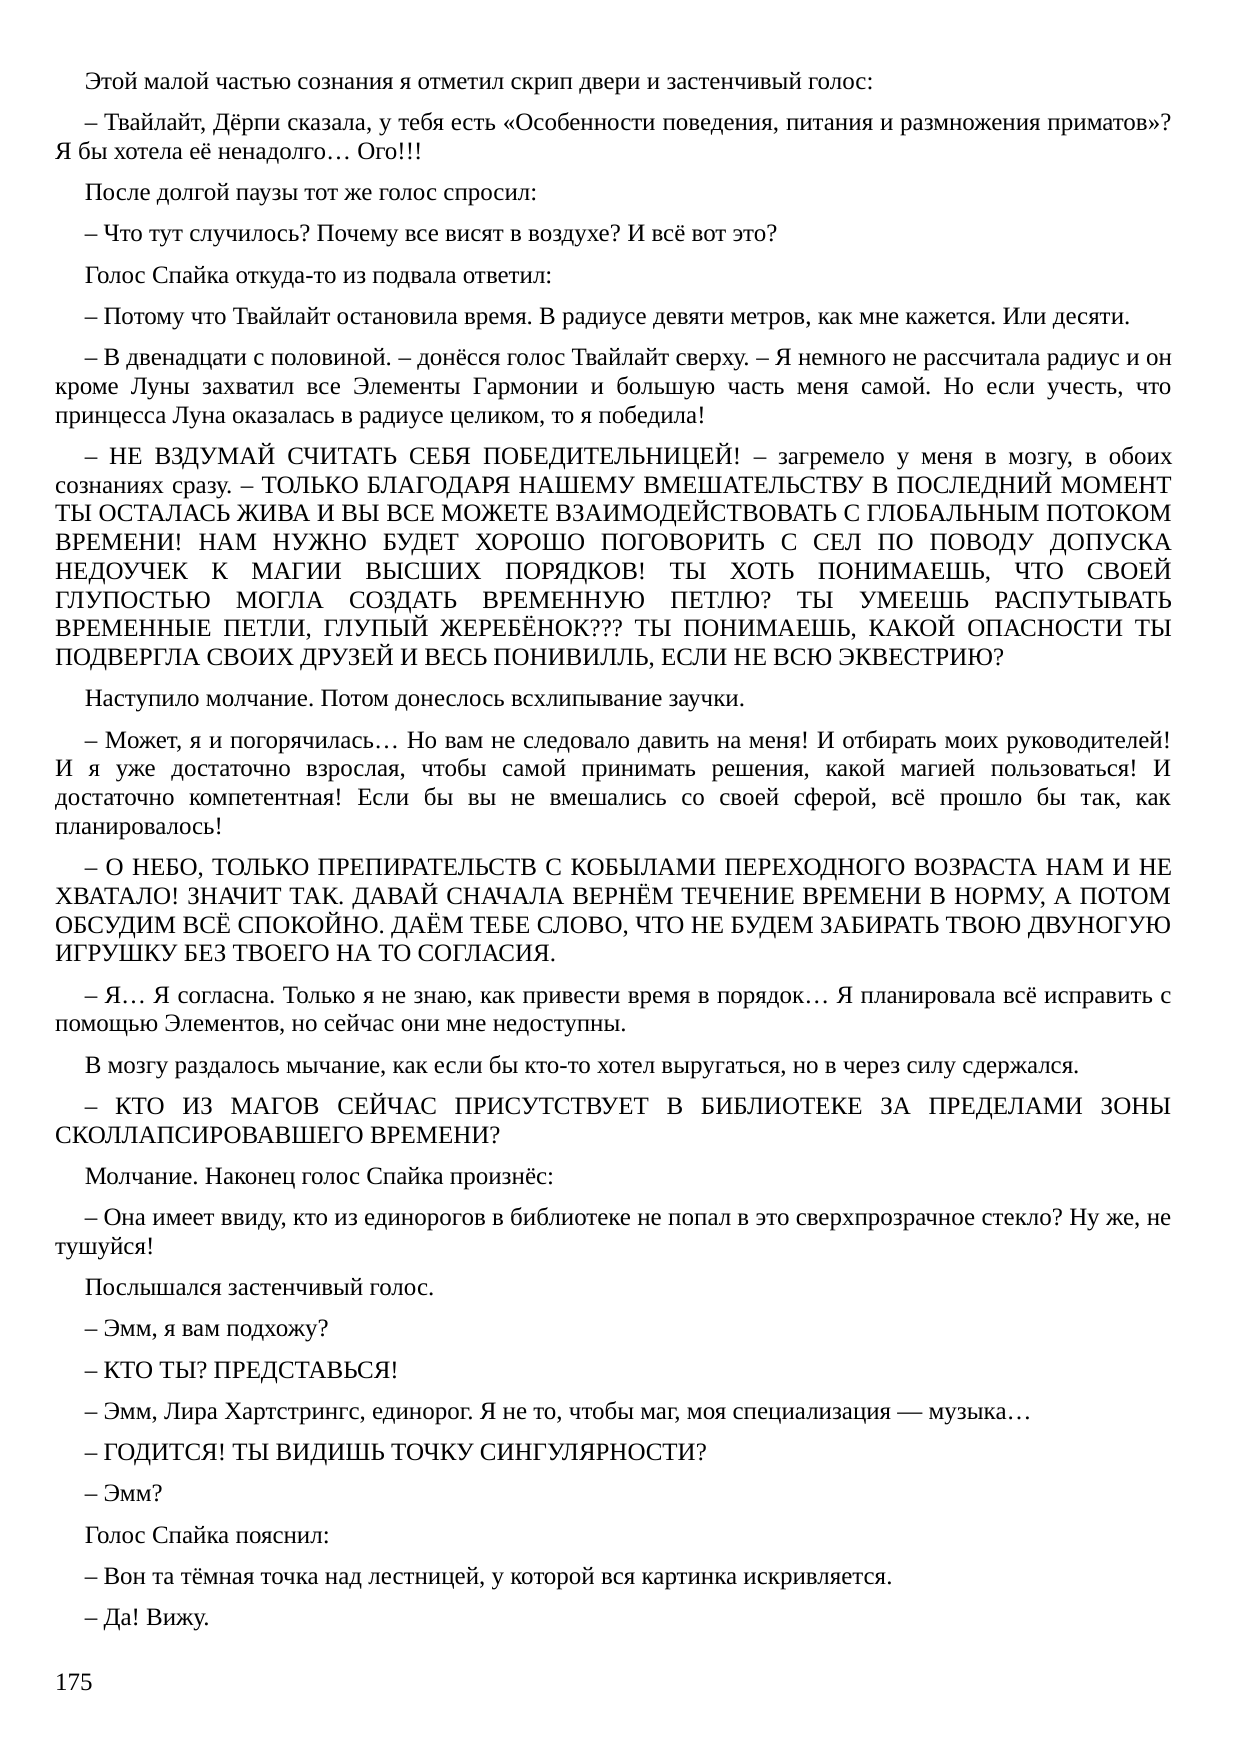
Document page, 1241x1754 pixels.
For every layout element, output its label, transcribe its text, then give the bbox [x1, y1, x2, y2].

text – Я… Я согласна. Только я не знаю, как привести время в порядок… Я планировала всё исправить с помощью Элементов, но сейчас они мне недоступны. [55, 980, 1173, 1037]
text – ГОДИТСЯ! ТЫ ВИДИШЬ ТОЧКУ СИНГУЛЯРНОСТИ? [55, 1437, 1173, 1466]
text – В двенадцати с половиной. – донёсся голос Твайлайт сверху. – Я немного не рассчитала радиус и он кроме Луны захватил все Элементы Гармонии и большую часть меня самой. Но если учесть, что принцесса Луна оказалась в радиусе целиком, то я победила! [55, 342, 1173, 428]
text – Да! Вижу. [55, 1602, 1173, 1631]
text Голос Спайка пояснил: [55, 1520, 1173, 1548]
text Наступило молчание. Потом донеслось всхлипывание заучки. [55, 683, 1173, 712]
text – КТО ИЗ МАГОВ СЕЙЧАС ПРИСУТСТВУЕТ В БИБЛИОТЕКЕ ЗА ПРЕДЕЛАМИ ЗОНЫ СКОЛЛАПСИРОВАВШЕГО ВРЕМЕНИ? [55, 1091, 1173, 1148]
text После долгой паузы тот же голос спросил: [55, 177, 1173, 206]
text Послышался застенчивый голос. [55, 1272, 1173, 1301]
text В мозгу раздалось мычание, как если бы кто-то хотел выругаться, но в через силу сдержался. [55, 1050, 1173, 1078]
text – Потому что Твайлайт остановила время. В радиусе девяти метров, как мне кажется. Или десяти. [55, 301, 1173, 330]
text Этой малой частью сознания я отметил скрип двери и застенчивый голос: [55, 66, 1173, 95]
text – КТО ТЫ? ПРЕДСТАВЬСЯ! [55, 1355, 1173, 1383]
text Голос Спайка откуда-то из подвала ответил: [55, 260, 1173, 288]
text – Вон та тёмная точка над лестницей, у которой вся картинка искривляется. [55, 1561, 1173, 1590]
text – Может, я и погорячилась… Но вам не следовало давить на меня! И отбирать моих руководителей! И я уже достаточно взрослая, чтобы самой принимать решения, какой магией пользоваться! И достаточно компетентная! Если бы вы не вмешались со своей сферой, всё прошло бы так, как планировалось! [55, 725, 1173, 840]
text – НЕ ВЗДУМАЙ СЧИТАТЬ СЕБЯ ПОБЕДИТЕЛЬНИЦЕЙ! – загремело у меня в мозгу, в обоих сознаниях сразу. – ТОЛЬКО БЛАГОДАРЯ НАШЕМУ ВМЕШАТЕЛЬСТВУ В ПОСЛЕДНИЙ МОМЕНТ ТЫ ОСТАЛАСЬ ЖИВА И ВЫ ВСЕ МОЖЕТЕ ВЗАИМОДЕЙСТВОВАТЬ С ГЛОБАЛЬНЫМ ПОТОКОМ ВРЕМЕНИ! НАМ НУЖНО БУДЕТ ХОРОШО ПОГОВОРИТЬ С СЕЛ ПО ПОВОДУ ДОПУСКА НЕДОУЧЕК К МАГИИ ВЫСШИХ ПОРЯДКОВ! ТЫ ХОТЬ ПОНИМАЕШЬ, ЧТО СВОЕЙ ГЛУПОСТЬЮ МОГЛА СОЗДАТЬ ВРЕМЕННУЮ ПЕТЛЮ? ТЫ УМЕЕШЬ РАСПУТЫВАТЬ ВРЕМЕННЫЕ ПЕТЛИ, ГЛУПЫЙ ЖЕРЕБЁНОК??? ТЫ ПОНИМАЕШЬ, КАКОЙ ОПАСНОСТИ ТЫ ПОДВЕРГЛА СВОИХ ДРУЗЕЙ И ВЕСЬ ПОНИВИЛЛЬ, ЕСЛИ НЕ ВСЮ ЭКВЕСТРИЮ? [55, 441, 1173, 671]
text – Эмм, Лира Хартстрингс, единорог. Я не то, чтобы маг, моя специализация — музыка… [55, 1396, 1173, 1425]
text – Эмм, я вам подхожу? [55, 1313, 1173, 1342]
text – Твайлайт, Дёрпи сказала, у тебя есть «Особенности поведения, питания и размножения приматов»? Я бы хотела её ненадолго… Ого!!! [55, 107, 1173, 165]
text – О НЕБО, ТОЛЬКО ПРЕПИРАТЕЛЬСТВ С КОБЫЛАМИ ПЕРЕХОДНОГО ВОЗРАСТА НАМ И НЕ ХВАТАЛО! ЗНАЧИТ ТАК. ДАВАЙ СНАЧАЛА ВЕРНЁМ ТЕЧЕНИЕ ВРЕМЕНИ В НОРМУ, А ПОТОМ ОБСУДИМ ВСЁ СПОКОЙНО. ДАЁМ ТЕБЕ СЛОВО, ЧТО НЕ БУДЕМ ЗАБИРАТЬ ТВОЮ ДВУНОГУЮ ИГРУШКУ БЕЗ ТВОЕГО НА ТО СОГЛАСИЯ. [55, 852, 1173, 967]
text – Что тут случилось? Почему все висят в воздухе? И всё вот это? [55, 218, 1173, 247]
text Молчание. Наконец голос Спайка произнёс: [55, 1161, 1173, 1190]
text – Эмм? [55, 1478, 1173, 1507]
text – Она имеет ввиду, кто из единорогов в библиотеке не попал в это сверхпрозрачное стекло? Ну же, не тушуйся! [55, 1202, 1173, 1260]
